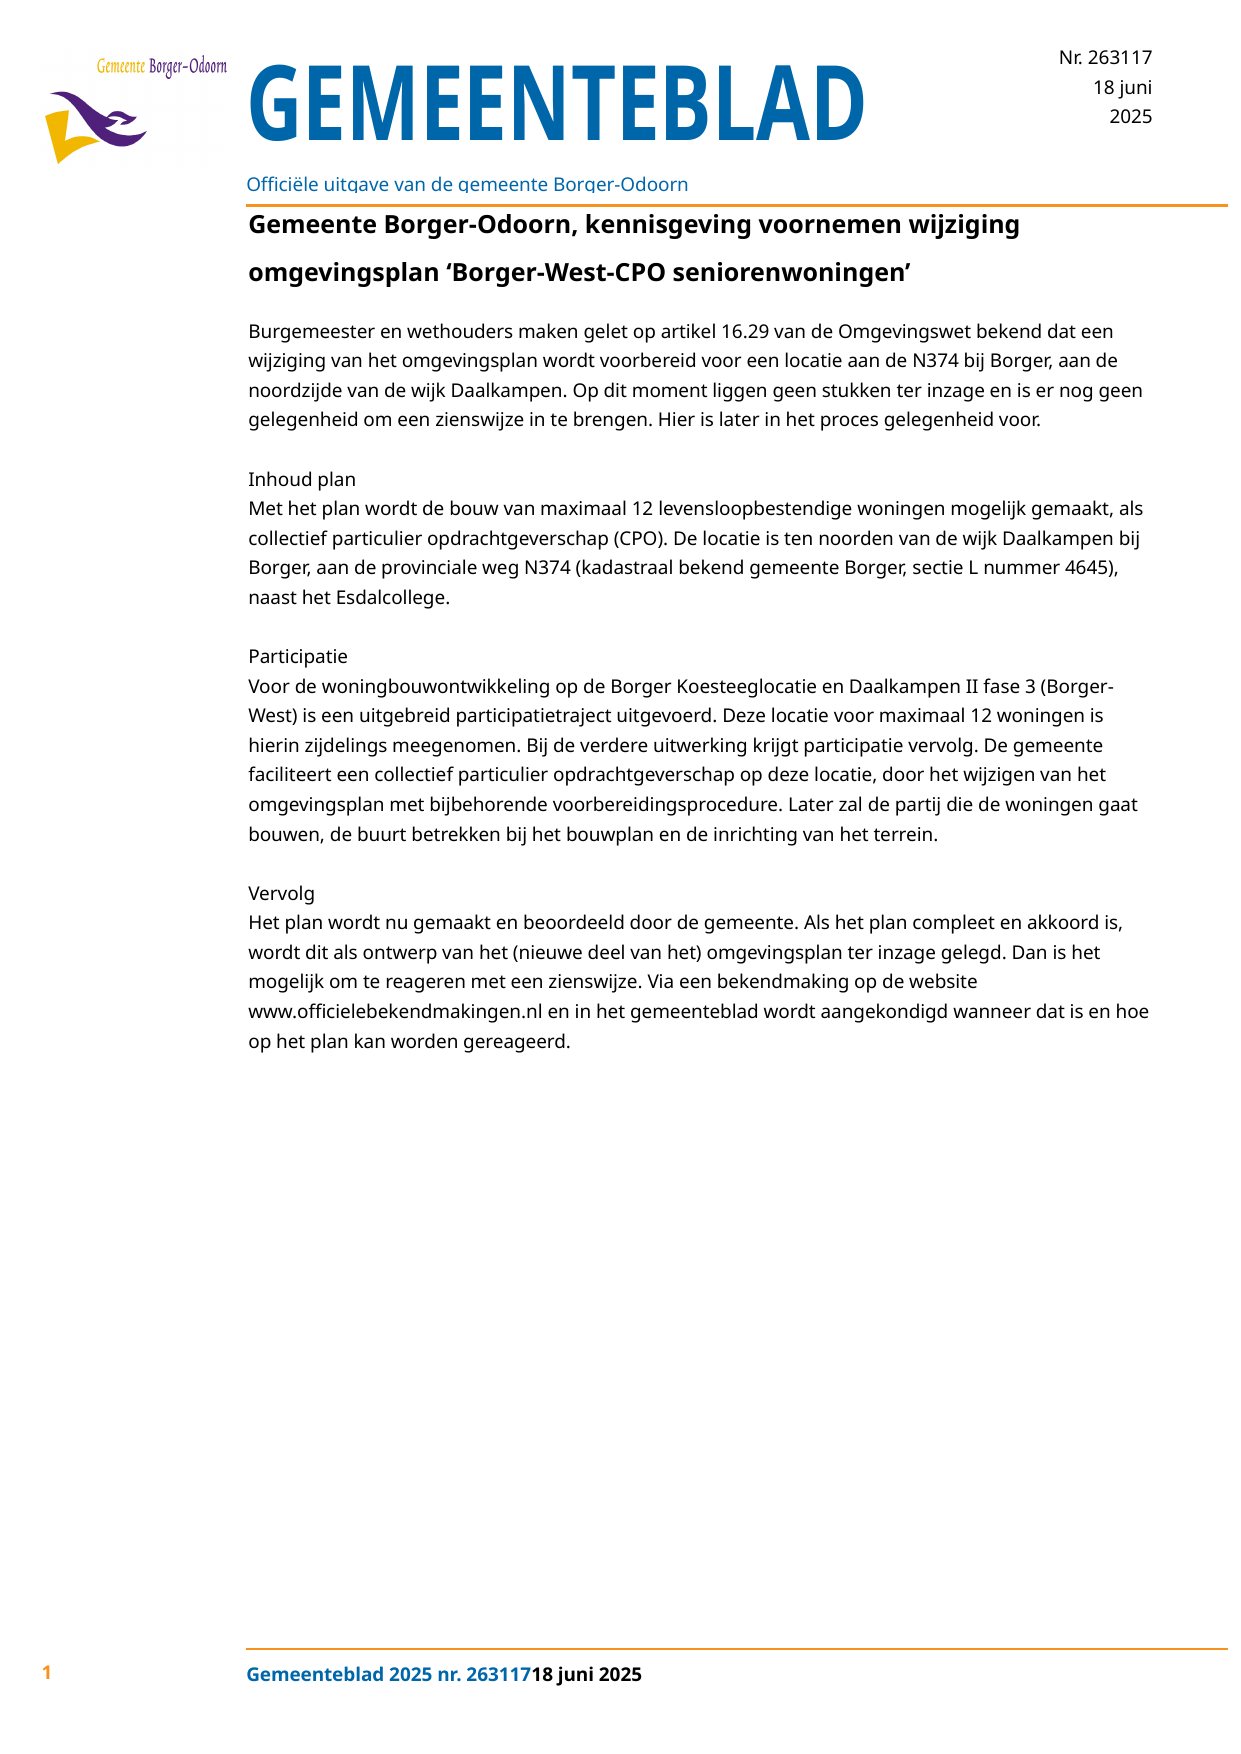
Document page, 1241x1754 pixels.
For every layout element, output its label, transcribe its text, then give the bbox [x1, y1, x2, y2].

picture [41, 47, 231, 172]
text Het plan wordt nu gemaakt en beoordeeld door de gemeente. Als het plan compleet en akkoord is, wordt dit als ontwerp van het (nieuwe deel van het) omgevingsplan ter inzage gelegd. Dan is het mogelijk om te reageren met een zienswijze. Via een bekendmaking op de website www.officielebekendmakingen.nl en in het gemeenteblad wordt aangekondigd wanneer dat is en hoe op het plan kan worden gereageerd. [248, 909, 1152, 1054]
text Voor de woningbouwontwikkeling op de Borger Koesteeglocatie en Daalkampen II fase 3 (Borger-West) is een uitgebreid participatietraject uitgevoerd. Deze locatie voor maximaal 12 woningen is hierin zijdelings meegenomen. Bij de verdere uitwerking krijgt participatie vervolg. De gemeente faciliteert een collectief particulier opdrachtgeverschap op deze locatie, door het wijzigen van het omgevingsplan met bijbehorende voorbereidingsprocedure. Later zal de partij die de woningen gaat bouwen, de buurt betrekken bij het bouwplan en de inrichting van het terrein. [248, 673, 1152, 847]
text Vervolg [248, 880, 1152, 906]
text Burgemeester en wethouders maken gelet op artikel 16.29 van de Omgevingswet bekend dat een wijziging van het omgevingsplan wordt voorbereid voor een locatie aan de N374 bij Borger, aan de noordzijde van de wijk Daalkampen. Op dit moment liggen geen stukken ter inzage en is er nog geen gelegenheid om een zienswijze in te brengen. Hier is later in het proces gelegenheid voor. [248, 318, 1152, 432]
text Participatie [248, 643, 1152, 669]
text Inhoud plan [248, 466, 1152, 492]
text Met het plan wordt de bouw van maximaal 12 levensloopbestendige woningen mogelijk gemaakt, als collectief particulier opdrachtgeverschap (CPO). De locatie is ten noorden van de wijk Daalkampen bij Borger, aan de provinciale weg N374 (kadastraal bekend gemeente Borger, sectie L nummer 4645), naast het Esdalcollege. [248, 495, 1152, 610]
text Gemeente Borger-Odoorn, kennisgeving voornemen wijziging omgevingsplan ‘Borger-West-CPO seniorenwoningen’ [248, 207, 1152, 288]
